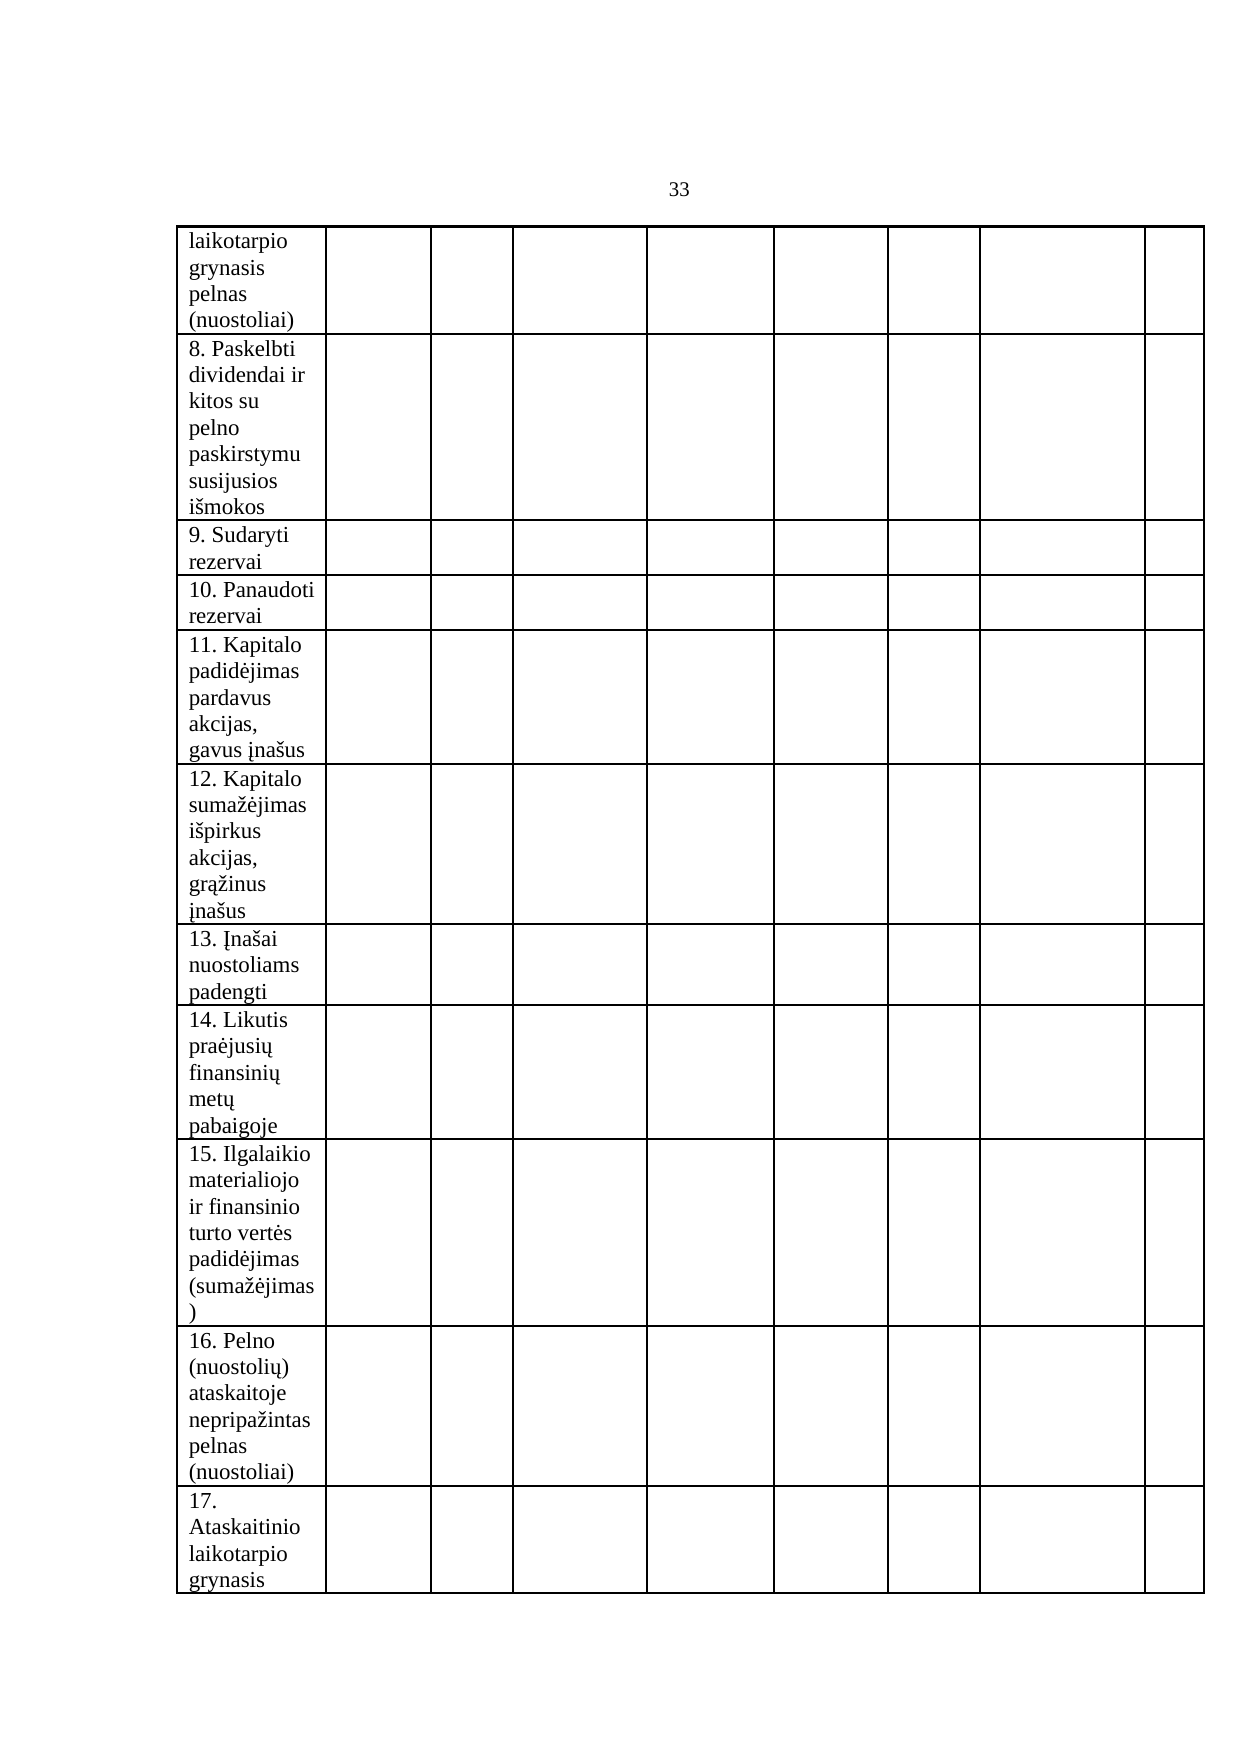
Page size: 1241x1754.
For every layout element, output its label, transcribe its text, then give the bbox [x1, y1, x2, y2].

table_cell [1146, 1487, 1203, 1592]
table_cell [1146, 1140, 1203, 1324]
table_cell [648, 631, 773, 763]
table_cell [432, 521, 512, 574]
table_cell [1146, 521, 1203, 574]
table_cell [648, 521, 773, 574]
table_cell [648, 765, 773, 923]
table_cell [514, 335, 646, 519]
table_cell [648, 228, 773, 333]
table_cell [775, 631, 887, 763]
table_cell [981, 765, 1144, 923]
table_cell [514, 228, 646, 333]
table_cell [981, 1006, 1144, 1138]
table_cell [1146, 765, 1203, 923]
table_cell [514, 631, 646, 763]
table_cell [327, 335, 430, 519]
table_cell [889, 1006, 979, 1138]
table_cell [432, 335, 512, 519]
table_cell [981, 521, 1144, 574]
table_cell [775, 576, 887, 629]
table_cell [889, 1487, 979, 1592]
table_cell [981, 631, 1144, 763]
table_cell [775, 521, 887, 574]
table_cell [981, 925, 1144, 1004]
table_cell 9. Sudaryti rezervai [178, 521, 325, 574]
table_cell [648, 576, 773, 629]
table_cell [327, 576, 430, 629]
table_cell laikotarpio grynasis pelnas (nuostoliai) [178, 228, 325, 333]
table_cell [1146, 576, 1203, 629]
table_cell 8. Paskelbti dividendai ir kitos su pelno paskirstymu susijusios išmokos [178, 335, 325, 519]
table_cell [327, 1327, 430, 1485]
table_cell [648, 1140, 773, 1324]
table_cell [327, 925, 430, 1004]
table_cell [775, 925, 887, 1004]
table_cell [327, 521, 430, 574]
table_cell [775, 1487, 887, 1592]
table_cell [514, 1487, 646, 1592]
table_cell [514, 925, 646, 1004]
table_cell [432, 228, 512, 333]
table_cell [327, 631, 430, 763]
table_cell [327, 1006, 430, 1138]
table_cell 14. Likutis praėjusių finansinių metų pabaigoje [178, 1006, 325, 1138]
table_cell [981, 1487, 1144, 1592]
table_cell [514, 1327, 646, 1485]
table_cell [648, 1487, 773, 1592]
table_cell [889, 521, 979, 574]
table_cell [432, 576, 512, 629]
table_cell 11. Kapitalo padidėjimas pardavus akcijas, gavus įnašus [178, 631, 325, 763]
table_cell [432, 1140, 512, 1324]
table_cell [1146, 1327, 1203, 1485]
table_cell [432, 925, 512, 1004]
table_cell [327, 1140, 430, 1324]
table_cell [432, 631, 512, 763]
table_cell [648, 925, 773, 1004]
table_cell [889, 228, 979, 333]
table_cell [327, 228, 430, 333]
table_cell [432, 1487, 512, 1592]
table_cell [889, 765, 979, 923]
table_cell [648, 1327, 773, 1485]
table_cell [432, 765, 512, 923]
table_cell [981, 576, 1144, 629]
table_cell 12. Kapitalo sumažėjimas išpirkus akcijas, grąžinus įnašus [178, 765, 325, 923]
table_cell [775, 228, 887, 333]
table_cell 13. Įnašai nuostoliams padengti [178, 925, 325, 1004]
table_cell [432, 1327, 512, 1485]
table_cell [775, 1327, 887, 1485]
table_cell [514, 1140, 646, 1324]
table_cell [775, 335, 887, 519]
table_cell [981, 1140, 1144, 1324]
table_cell [1146, 925, 1203, 1004]
table_cell [889, 1327, 979, 1485]
table_cell [514, 1006, 646, 1138]
table_cell [1146, 335, 1203, 519]
table_cell 15. Ilgalaikio materialiojo ir finansinio turto vertės padidėjimas (sumažėjimas) [178, 1140, 325, 1324]
table_cell [775, 1140, 887, 1324]
table_cell [1146, 228, 1203, 333]
table_cell [327, 765, 430, 923]
table_cell [889, 925, 979, 1004]
table_cell [1146, 1006, 1203, 1138]
table_cell [889, 1140, 979, 1324]
table_cell [981, 228, 1144, 333]
table_cell [514, 521, 646, 574]
table_cell [889, 631, 979, 763]
table_cell [648, 1006, 773, 1138]
table_cell [981, 335, 1144, 519]
table_cell [889, 576, 979, 629]
table_cell 10. Panaudoti rezervai [178, 576, 325, 629]
table_cell [775, 765, 887, 923]
table_cell [889, 335, 979, 519]
table_cell 16. Pelno (nuostolių) ataskaitoje nepripažintas pelnas (nuostoliai) [178, 1327, 325, 1485]
table_cell [648, 335, 773, 519]
table_cell [775, 1006, 887, 1138]
table_cell [514, 576, 646, 629]
table_cell [981, 1327, 1144, 1485]
table_cell 17. Ataskaitinio laikotarpio grynasis [178, 1487, 325, 1592]
table_cell [432, 1006, 512, 1138]
table_cell [1146, 631, 1203, 763]
table_cell [514, 765, 646, 923]
table_cell [327, 1487, 430, 1592]
